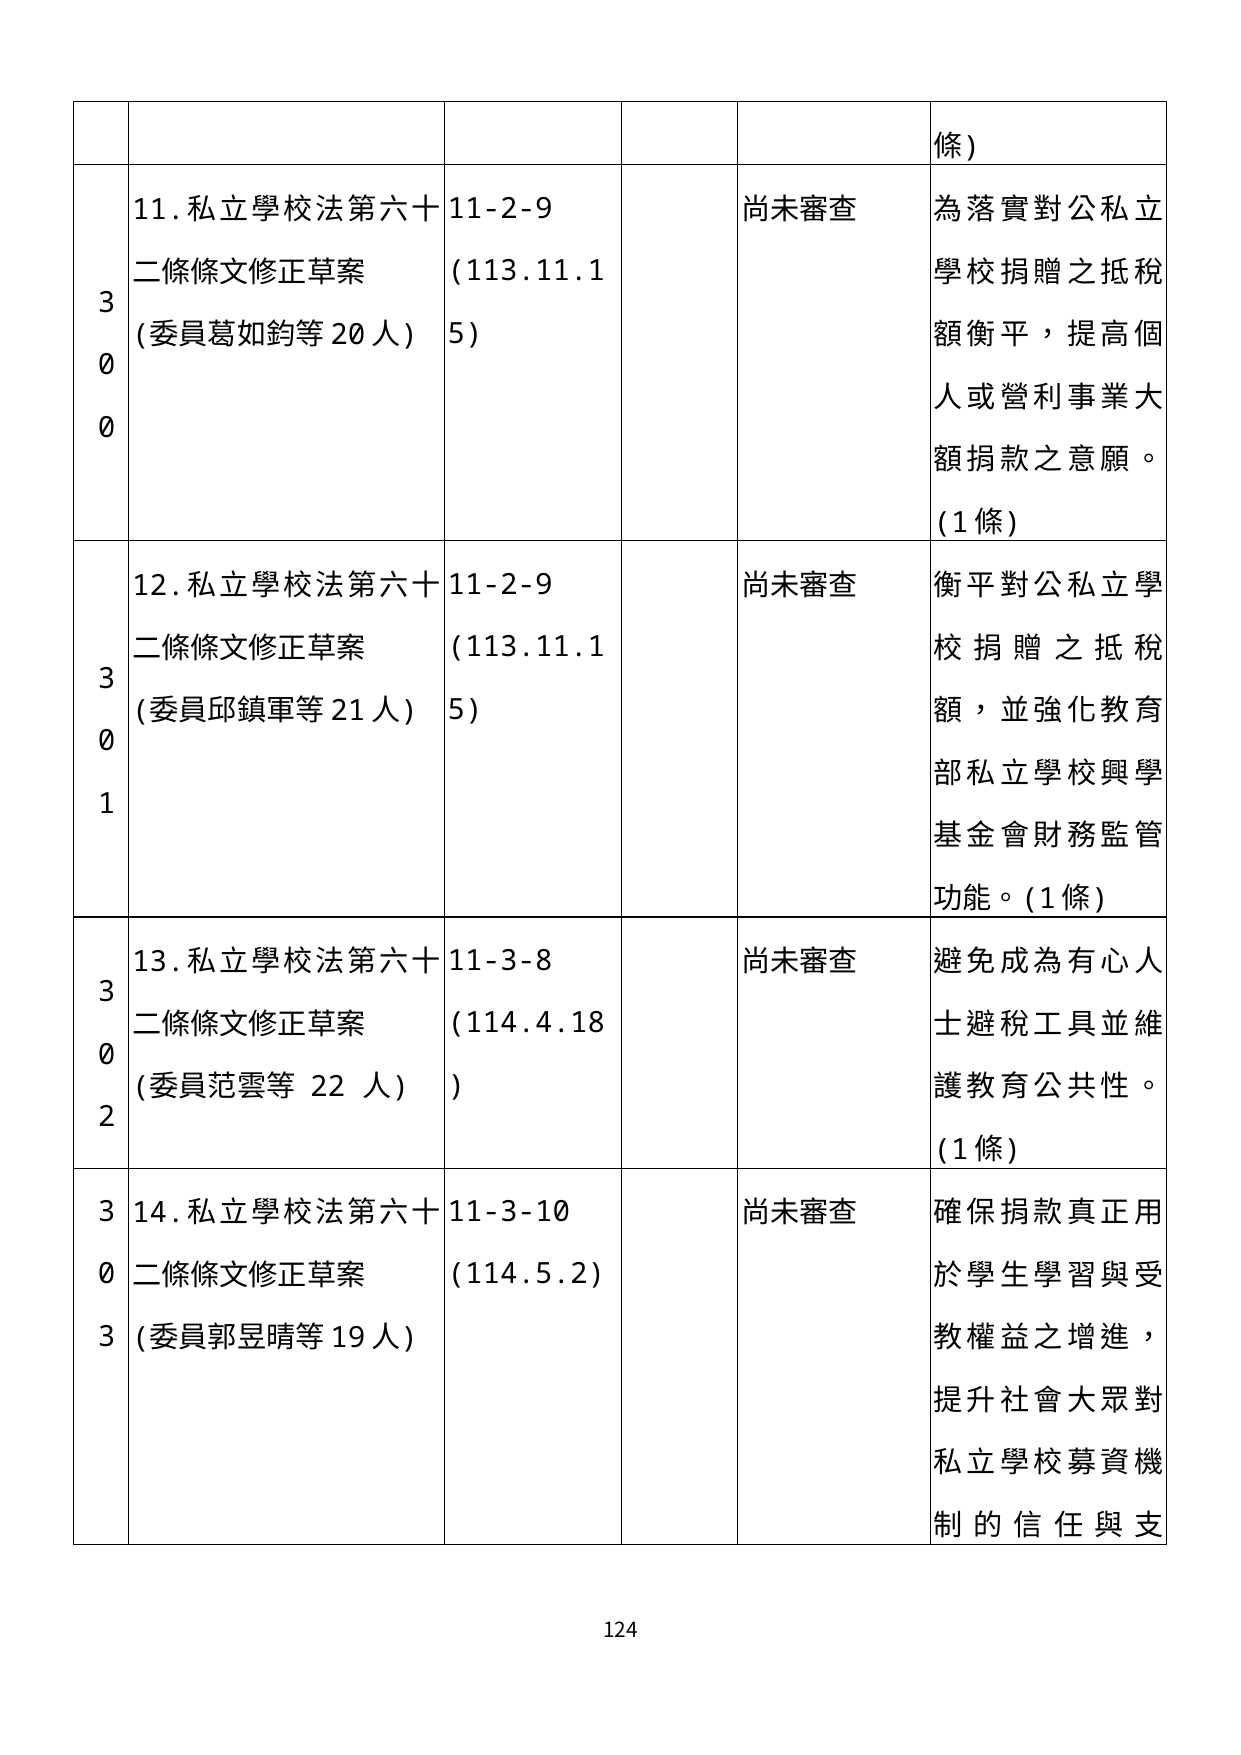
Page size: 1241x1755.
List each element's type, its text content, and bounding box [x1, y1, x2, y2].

table_cell 衡平對公私立學校捐贈之抵稅額，並強化教育部私立學校興學基金會財務監管功能。(1條) [931, 541, 1166, 916]
table_cell [622, 541, 737, 916]
table_cell [74, 1169, 128, 1543]
table_cell 尚未審查 [738, 1169, 930, 1543]
table_cell [738, 102, 930, 164]
table_cell 確保捐款真正用於學生學習與受教權益之增進，提升社會大眾對私立學校募資機制的信任與支 [931, 1169, 1166, 1543]
table_cell [74, 165, 128, 540]
table_cell 條) [931, 102, 1166, 164]
table_cell 13.私立學校法第六十二條條文修正草案 (委員范雲等 22 人) [129, 918, 444, 1167]
table_cell [622, 918, 737, 1167]
table_cell 11-3-8 (114.4.18) [445, 918, 621, 1167]
table_cell 11-2-9 (113.11.15) [445, 541, 621, 916]
table_cell [74, 918, 128, 1167]
table_cell [622, 102, 737, 164]
table_cell [445, 102, 621, 164]
table_cell 尚未審查 [738, 918, 930, 1167]
table_cell 14.私立學校法第六十二條條文修正草案 (委員郭昱晴等19人) [129, 1169, 444, 1543]
table_cell [129, 102, 444, 164]
table_cell 11-3-10 (114.5.2) [445, 1169, 621, 1543]
table_cell 尚未審查 [738, 541, 930, 916]
table_cell 12.私立學校法第六十二條條文修正草案 (委員邱鎮軍等21人) [129, 541, 444, 916]
table_cell 避免成為有心人士避稅工具並維護教育公共性。(1條) [931, 918, 1166, 1167]
table_cell [74, 541, 128, 916]
table_cell [74, 102, 128, 164]
table_cell [622, 165, 737, 540]
table_cell [622, 1169, 737, 1543]
table_cell 尚未審查 [738, 165, 930, 540]
table_cell 11-2-9 (113.11.15) [445, 165, 621, 540]
table_cell 為落實對公私立學校捐贈之抵稅額衡平，提高個人或營利事業大額捐款之意願。(1條) [931, 165, 1166, 540]
table_cell 11.私立學校法第六十二條條文修正草案 (委員葛如鈞等20人) [129, 165, 444, 540]
